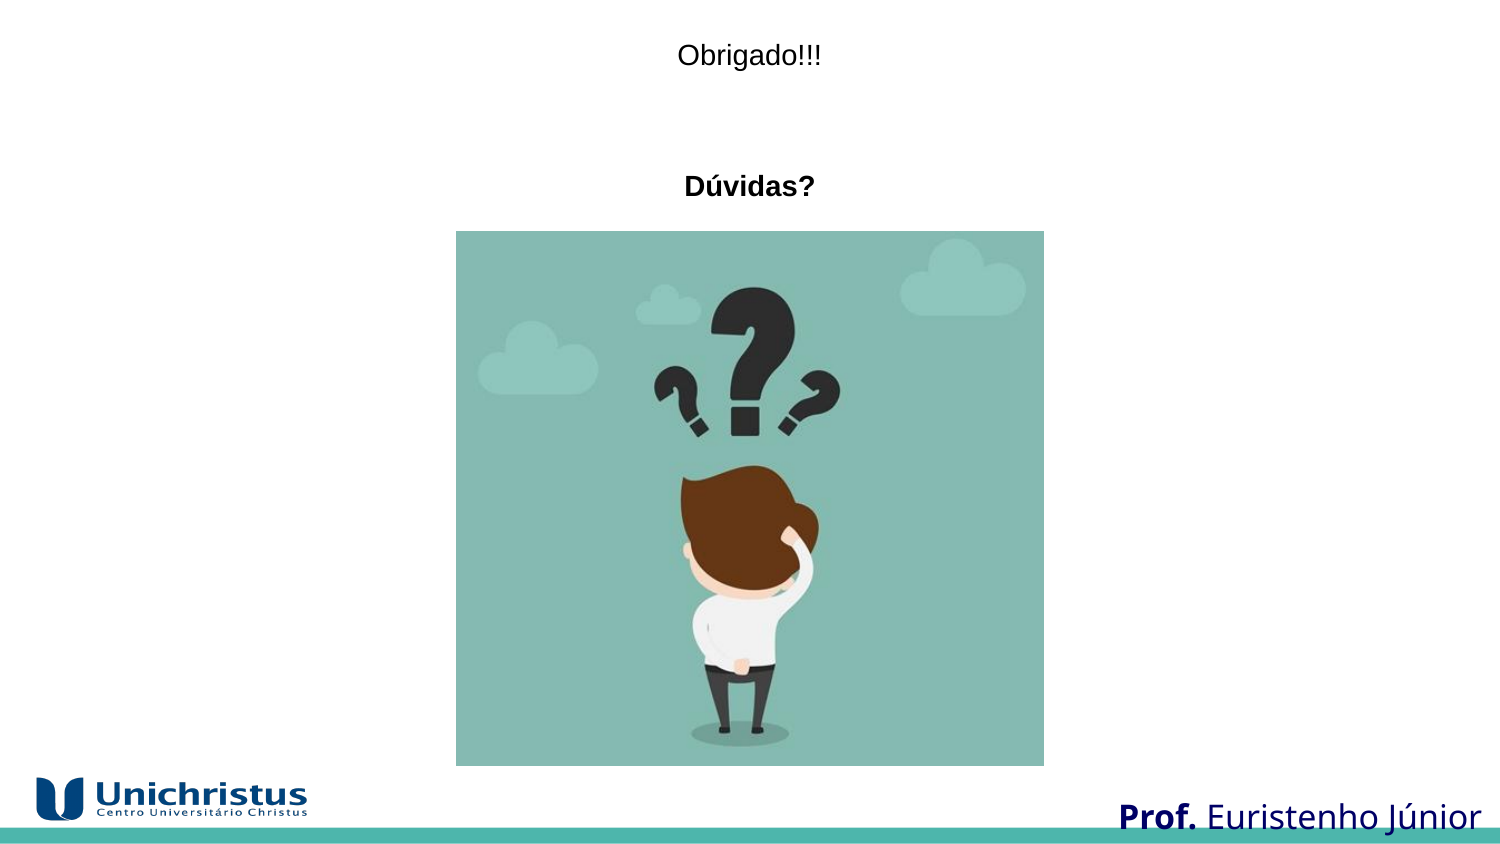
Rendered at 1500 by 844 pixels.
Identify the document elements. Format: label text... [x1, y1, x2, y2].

title Obrigado!!! [51, 20, 1449, 137]
picture [32, 775, 311, 822]
picture [456, 231, 1044, 766]
list Dúvidas? [51, 152, 1449, 750]
